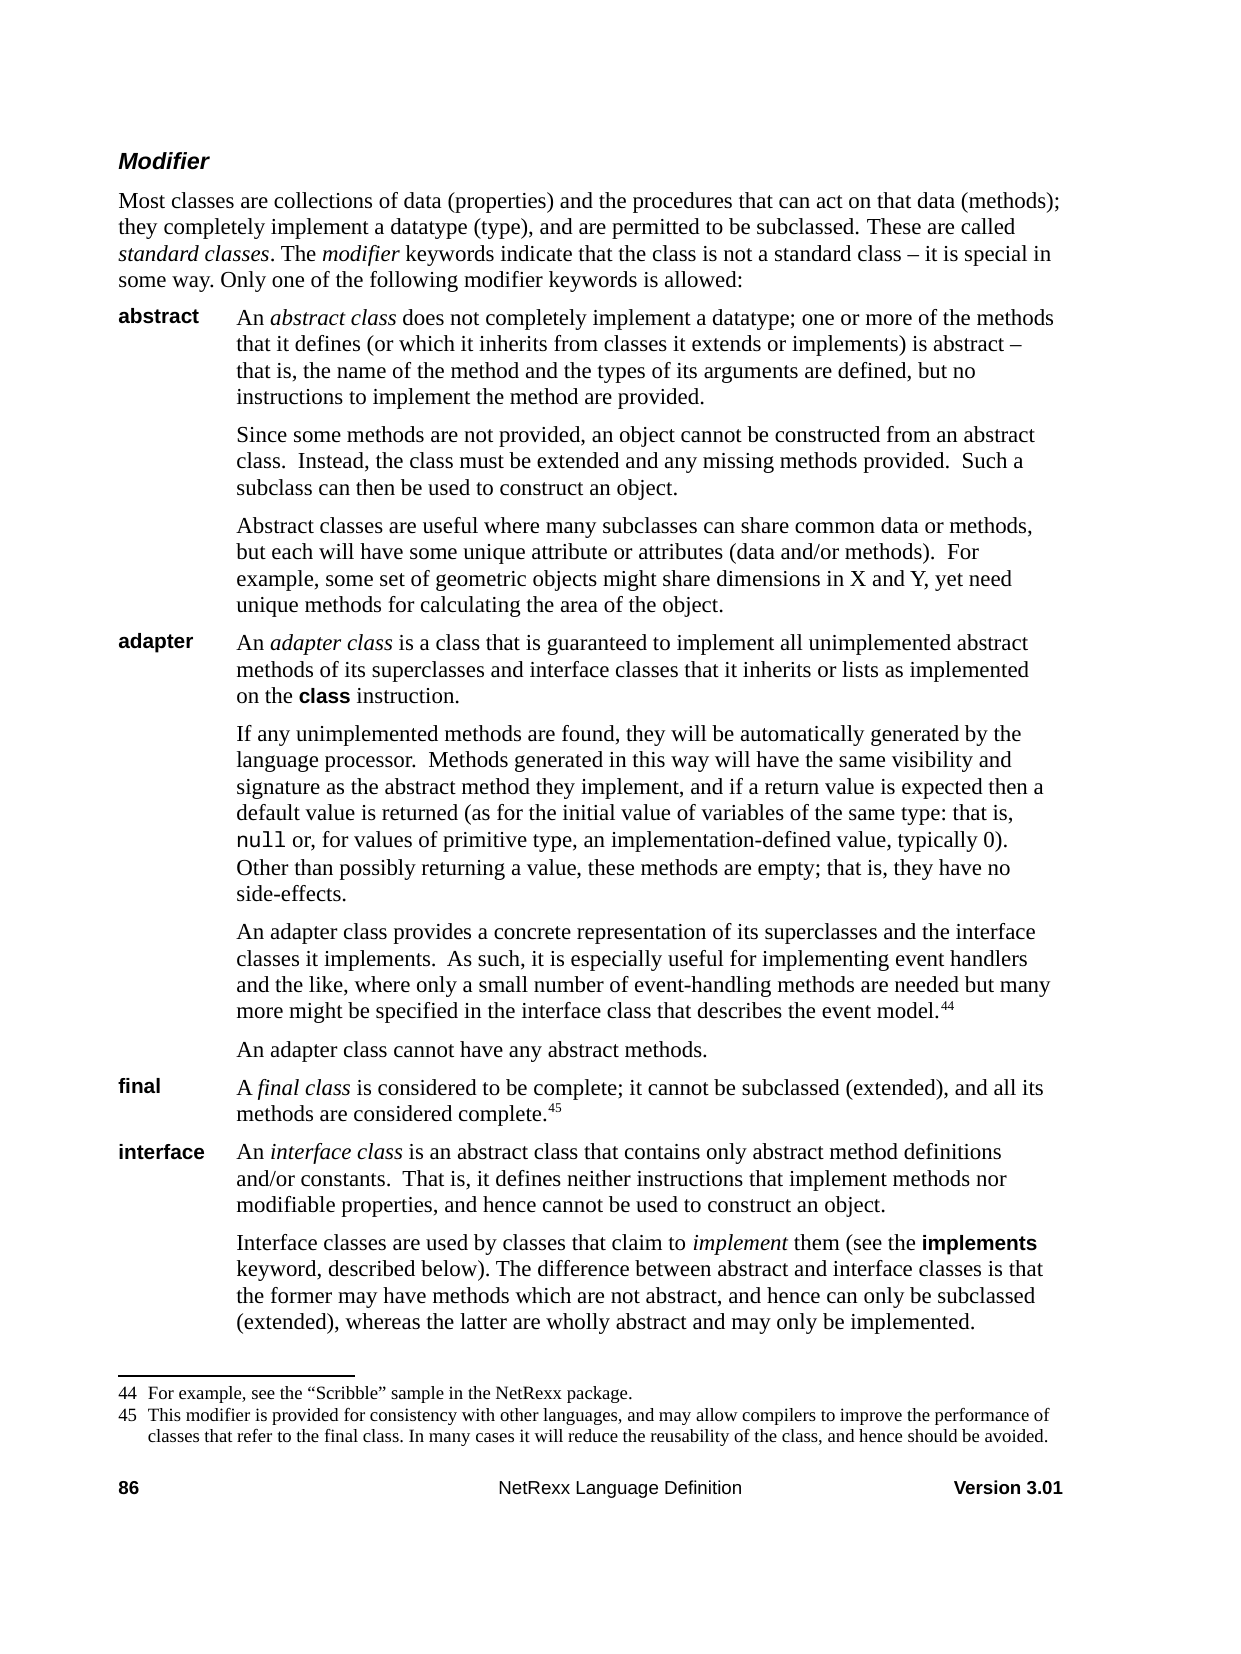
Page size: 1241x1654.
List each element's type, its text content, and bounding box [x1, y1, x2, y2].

table_cell adapter [118, 629, 236, 1074]
subtitle Modifier [118, 148, 1063, 174]
table_cell final [118, 1074, 236, 1138]
table_cell A final class is considered to be complete; it cannot be subclassed (extended), and all its methods are considered complete. [236, 1074, 1063, 1138]
table_header An abstract class does not completely implement a datatype; one or more of the methods that it defines (or which it inherits from classes it extends or implements) is abstract – that is, the name of the method and the types of its arguments are defined, but no instructions to implement the method are provided. Since some methods are not provided, an object cannot be constructed from an abstract class. Instead, the class must be extended and any missing methods provided. Such a subclass can then be used to construct an object. Abstract classes are useful where many subclasses can share common data or methods, but each will have some unique attribute or attributes (data and/or methods). For example, some set of geometric objects might share dimensions in X and Y, yet need unique methods for calculating the area of the object. [236, 304, 1063, 629]
table_header abstract [118, 304, 236, 629]
table_cell An adapter class is a class that is guaranteed to implement all unimplemented abstract methods of its superclasses and interface classes that it inherits or lists as implemented on the class instruction. If any unimplemented methods are found, they will be automatically generated by the language processor. Methods generated in this way will have the same visibility and signature as the abstract method they implement, and if a return value is expected then a default value is returned (as for the initial value of variables of the same type: that is, null or, for values of primitive type, an implementation-defined value, typically 0). Other than possibly returning a value, these methods are empty; that is, they have no side-effects. An adapter class provides a concrete representation of its superclasses and the interface classes it implements. As such, it is especially useful for implementing event handlers and the like, where only a small number of event-handling methods are needed but many more might be specified in the interface class that describes the event model. An adapter class cannot have any abstract methods. [236, 629, 1063, 1074]
table_cell interface [118, 1138, 236, 1346]
text Most classes are collections of data (properties) and the procedures that can act on that data (methods); they completely implement a datatype (type), and are permitted to be subclassed. These are called standard classes. The modifier keywords indicate that the class is not a standard class – it is special in some way. Only one of the following modifier keywords is allowed: [118, 187, 1063, 292]
table_cell An interface class is an abstract class that contains only abstract method definitions and/or constants. That is, it defines neither instructions that implement methods nor modifiable properties, and hence cannot be used to construct an object. Interface classes are used by classes that claim to implement them (see the implements keyword, described below). The difference between abstract and interface classes is that the former may have methods which are not abstract, and hence can only be subclassed (extended), whereas the latter are wholly abstract and may only be implemented. [236, 1138, 1063, 1346]
